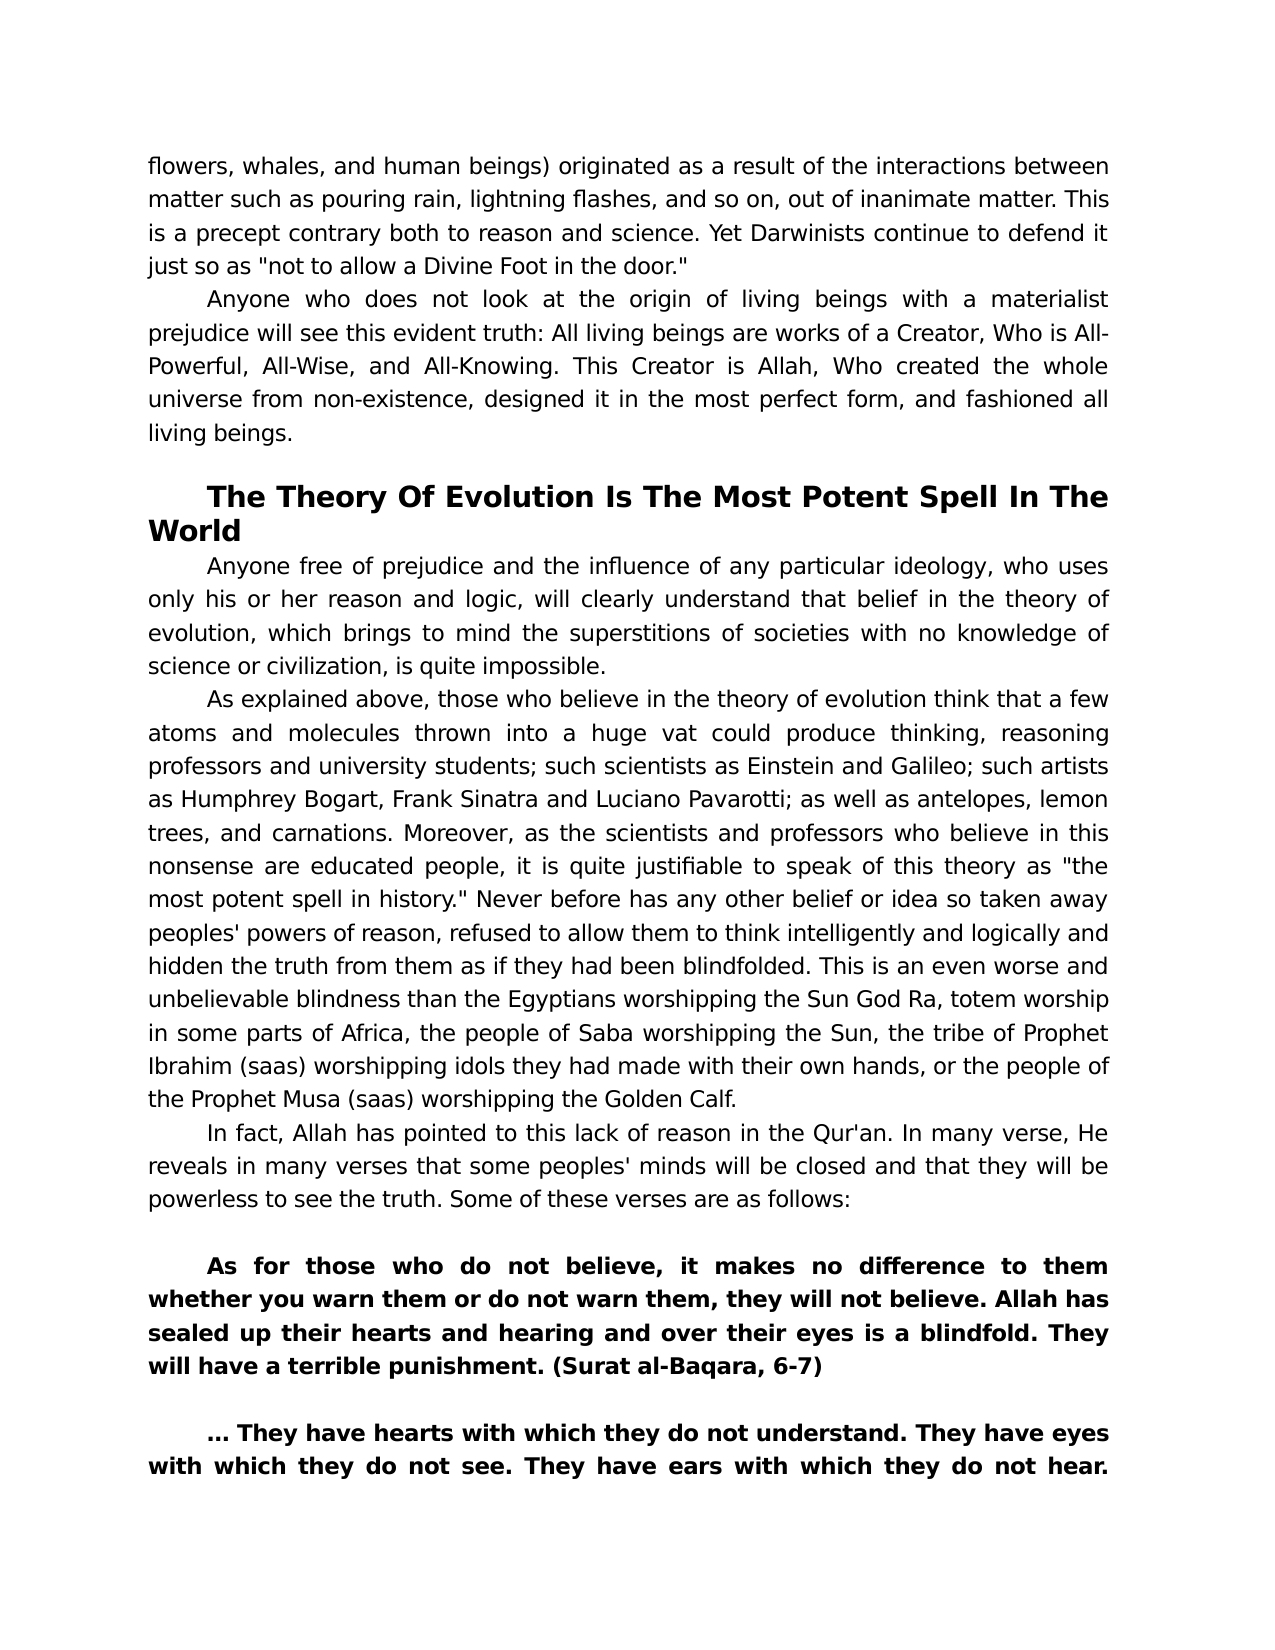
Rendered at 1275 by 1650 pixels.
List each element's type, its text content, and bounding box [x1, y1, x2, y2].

text As for those who do not believe, it makes no difference to them whether you warn them or do not warn them, they will not believe. Allah has sealed up their hearts and hearing and over their eyes is a blindfold. They will have a terrible punishment. (Surat al-Baqara, 6-7) [148, 1248, 1110, 1381]
text Anyone free of prejudice and the influence of any particular ideology, who uses only his or her reason and logic, will clearly understand that belief in the theory of evolution, which brings to mind the superstitions of societies with no knowledge of science or civilization, is quite impossible. [148, 548, 1110, 681]
text In fact, Allah has pointed to this lack of reason in the Qur'an. In many verse, He reveals in many verses that some peoples' minds will be closed and that they will be powerless to see the truth. Some of these verses are as follows: [148, 1114, 1110, 1214]
text Anyone who does not look at the origin of living beings with a materialist prejudice will see this evident truth: All living beings are works of a Creator, Who is All-Powerful, All-Wise, and All-Knowing. This Creator is Allah, Who created the whole universe from non-existence, designed it in the most perfect form, and fashioned all living beings. [148, 281, 1110, 448]
text The Theory Of Evolution Is The Most Potent Spell In The World [148, 481, 1110, 548]
text … They have hearts with which they do not understand. They have eyes with which they do not see. They have ears with which they do not hear. [148, 1414, 1110, 1481]
text As explained above, those who believe in the theory of evolution think that a few atoms and molecules thrown into a huge vat could produce thinking, reasoning professors and university students; such scientists as Einstein and Galileo; such artists as Humphrey Bogart, Frank Sinatra and Luciano Pavarotti; as well as antelopes, lemon trees, and carnations. Moreover, as the scientists and professors who believe in this nonsense are educated people, it is quite justifiable to speak of this theory as "the most potent spell in history." Never before has any other belief or idea so taken away peoples' powers of reason, refused to allow them to think intelligently and logically and hidden the truth from them as if they had been blindfolded. This is an even worse and unbelievable blindness than the Egyptians worshipping the Sun God Ra, totem worship in some parts of Africa, the people of Saba worshipping the Sun, the tribe of Prophet Ibrahim (saas) worshipping idols they had made with their own hands, or the people of the Prophet Musa (saas) worshipping the Golden Calf. [148, 681, 1110, 1114]
text flowers, whales, and human beings) originated as a result of the interactions between matter such as pouring rain, lightning flashes, and so on, out of inanimate matter. This is a precept contrary both to reason and science. Yet Darwinists continue to defend it just so as "not to allow a Divine Foot in the door." [148, 148, 1110, 281]
